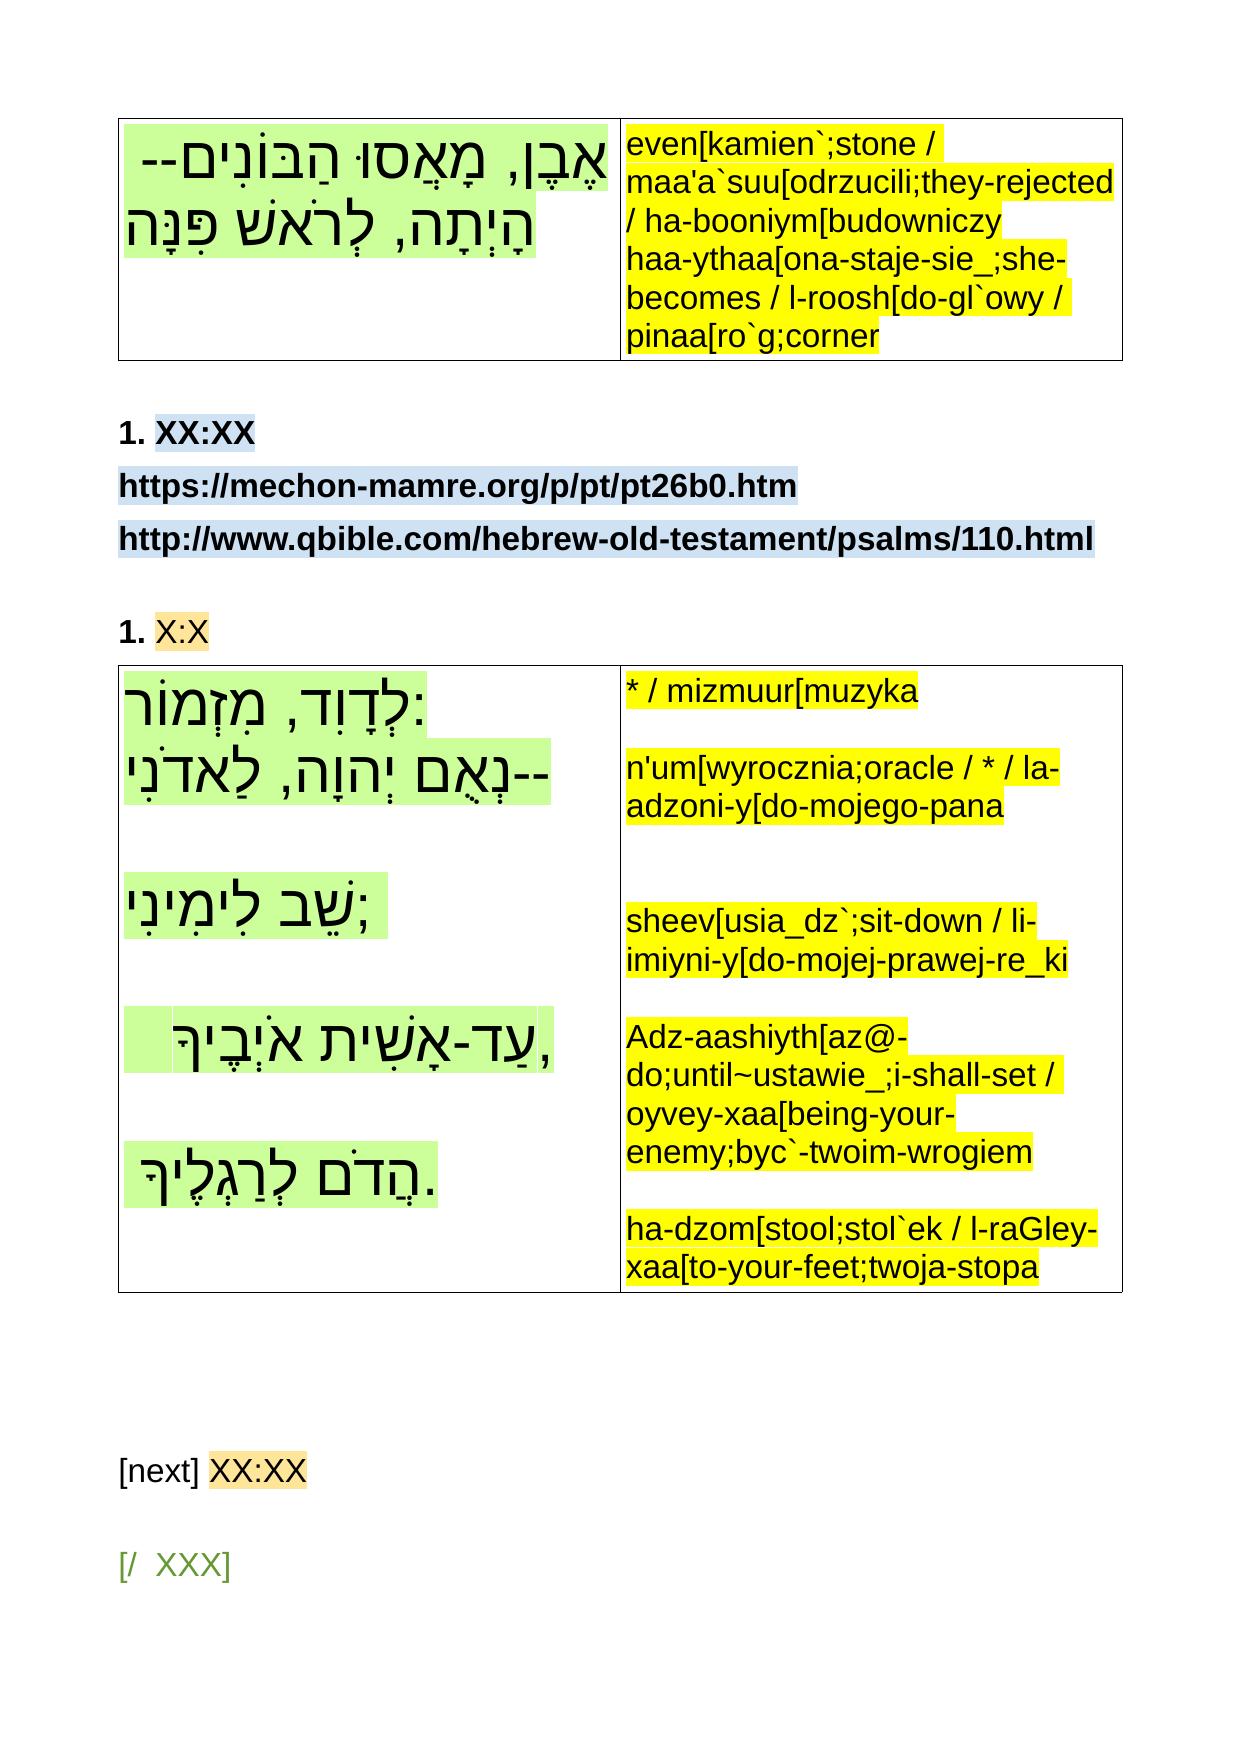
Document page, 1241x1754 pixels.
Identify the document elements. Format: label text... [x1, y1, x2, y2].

table_header אֶבֶן, מָאֲסוּ הַבּוֹנִים-- הָיְתָה, לְרֹאשׁ פִּנָּה [119, 119, 620, 360]
text http://www.qbible.com/hebrew-old-testament/psalms/110.html [118, 519, 1122, 558]
table_header * / mizmuur[muzyka n'um[wyrocznia;oracle / * / la-adzoni-y[do-mojego-pana sheev[usia_dz`;sit-down / li-imiyni-y[do-mojej-prawej-re_ki Adz-aashiyth[az@-do;until~ustawie_;i-shall-set / oyvey-xaa[being-your-enemy;byc`-twoim-wrogiem ha-dzom[stool;stol`ek / l-raGley-xaa[to-your-feet;twoja-stopa [621, 666, 1122, 1292]
table_header even[kamien`;stone / maa'a`suu[odrzucili;they-rejected / ha-booniym[budowniczy haa-ythaa[ona-staje-sie_;she-becomes / l-roosh[do-gl`owy / pinaa[ro`g;corner [621, 119, 1122, 360]
text https://mechon-mamre.org/p/pt/pt26b0.htm [118, 466, 1122, 505]
text [next] XX:XX [118, 1451, 1122, 1489]
table_header לְדָוִד, מִזְמוֹר: נְאֻם יְהוָה, לַאדֹנִי-- שֵׁב לִימִינִי; עַד-אָשִׁית אֹיְבֶיךָ, הֲדֹם לְרַגְלֶיךָ. [119, 666, 620, 1292]
text 1. XX:XX [118, 413, 1122, 452]
text 1. X:X [118, 612, 1122, 651]
text [/ XXX] [118, 1545, 1122, 1583]
